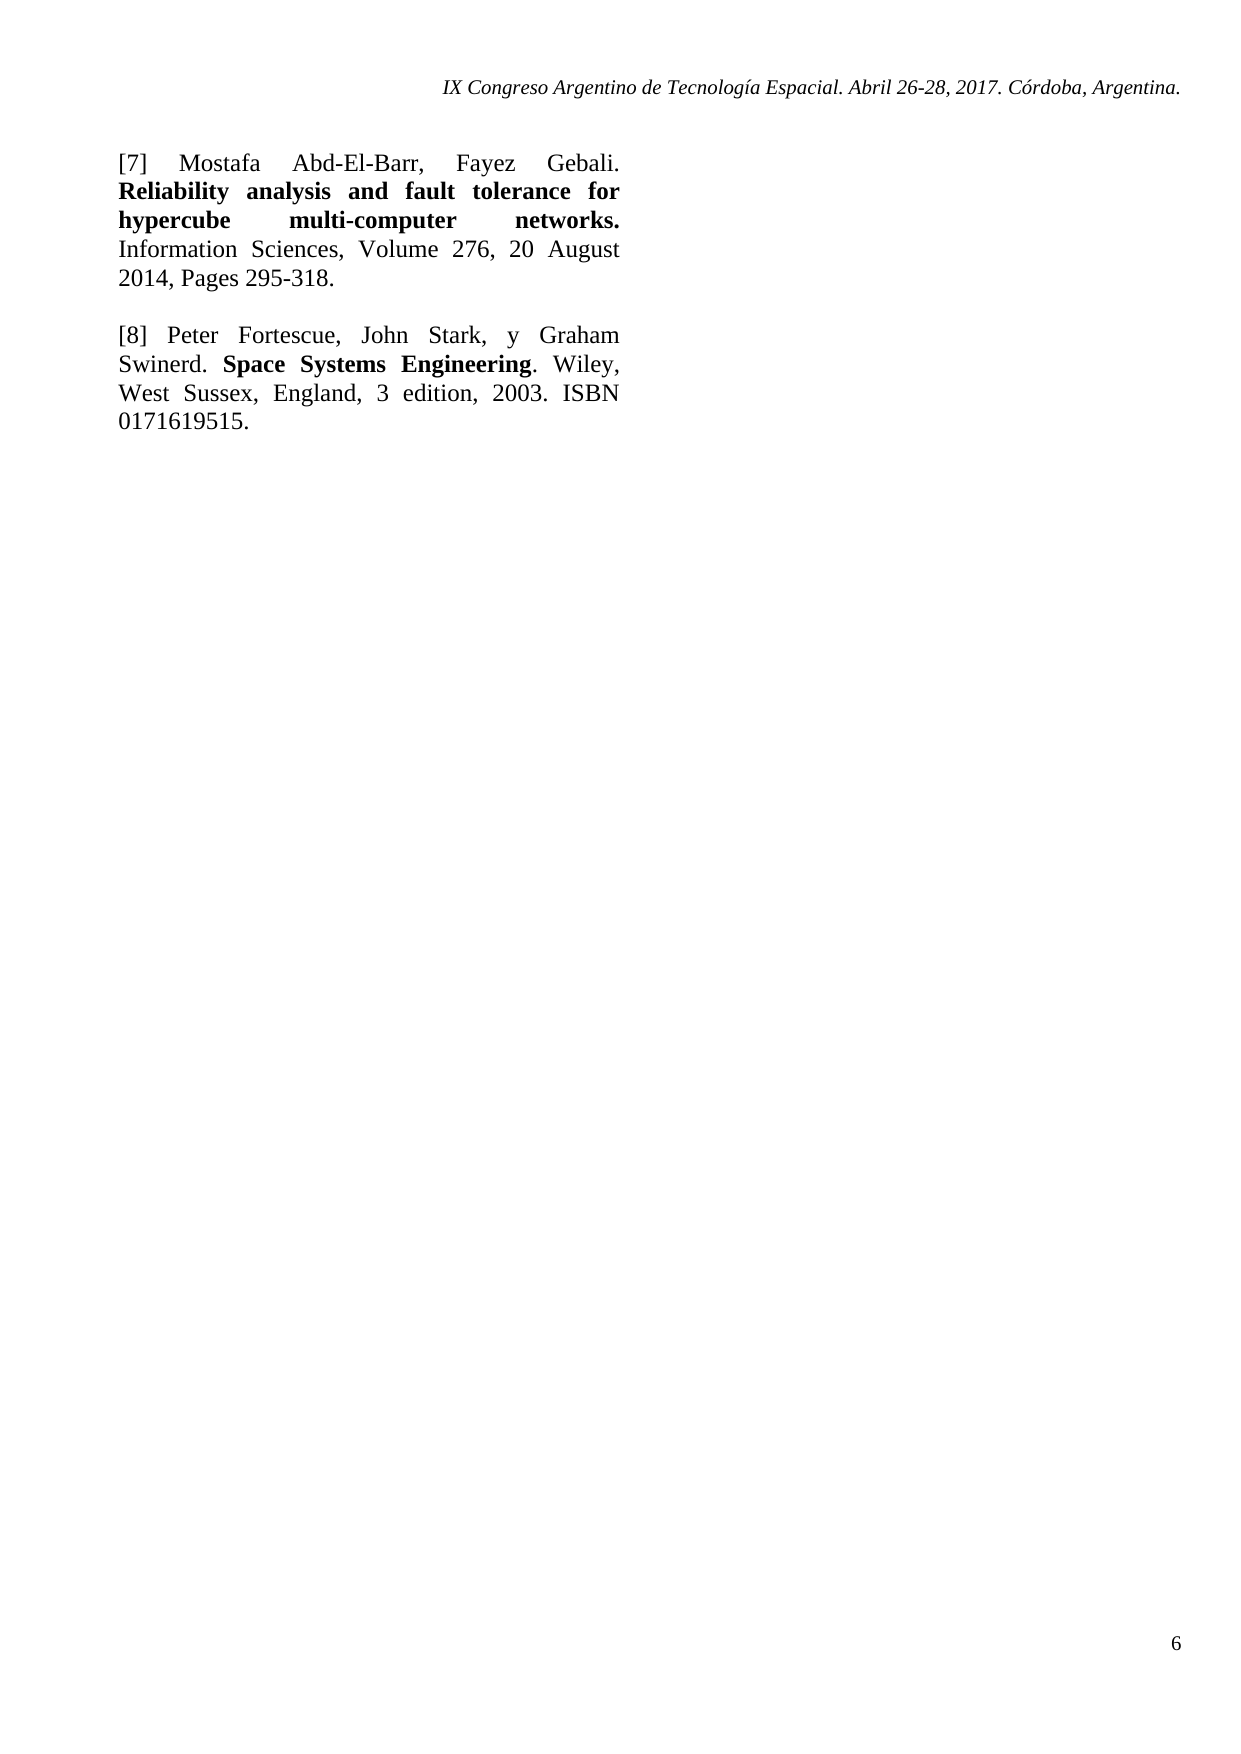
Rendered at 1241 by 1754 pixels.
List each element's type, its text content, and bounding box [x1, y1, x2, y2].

text [8] Peter Fortescue, John Stark, y Graham Swinerd. Space Systems Engineering. Wiley, West Sussex, England, 3 edition, 2003. ISBN 0171619515. [118, 320, 620, 435]
text [7] Mostafa Abd-El-Barr, Fayez Gebali. Reliability analysis and fault tolerance for hypercube multi-computer networks. Information Sciences, Volume 276, 20 August 2014, Pages 295-318. [118, 148, 620, 291]
